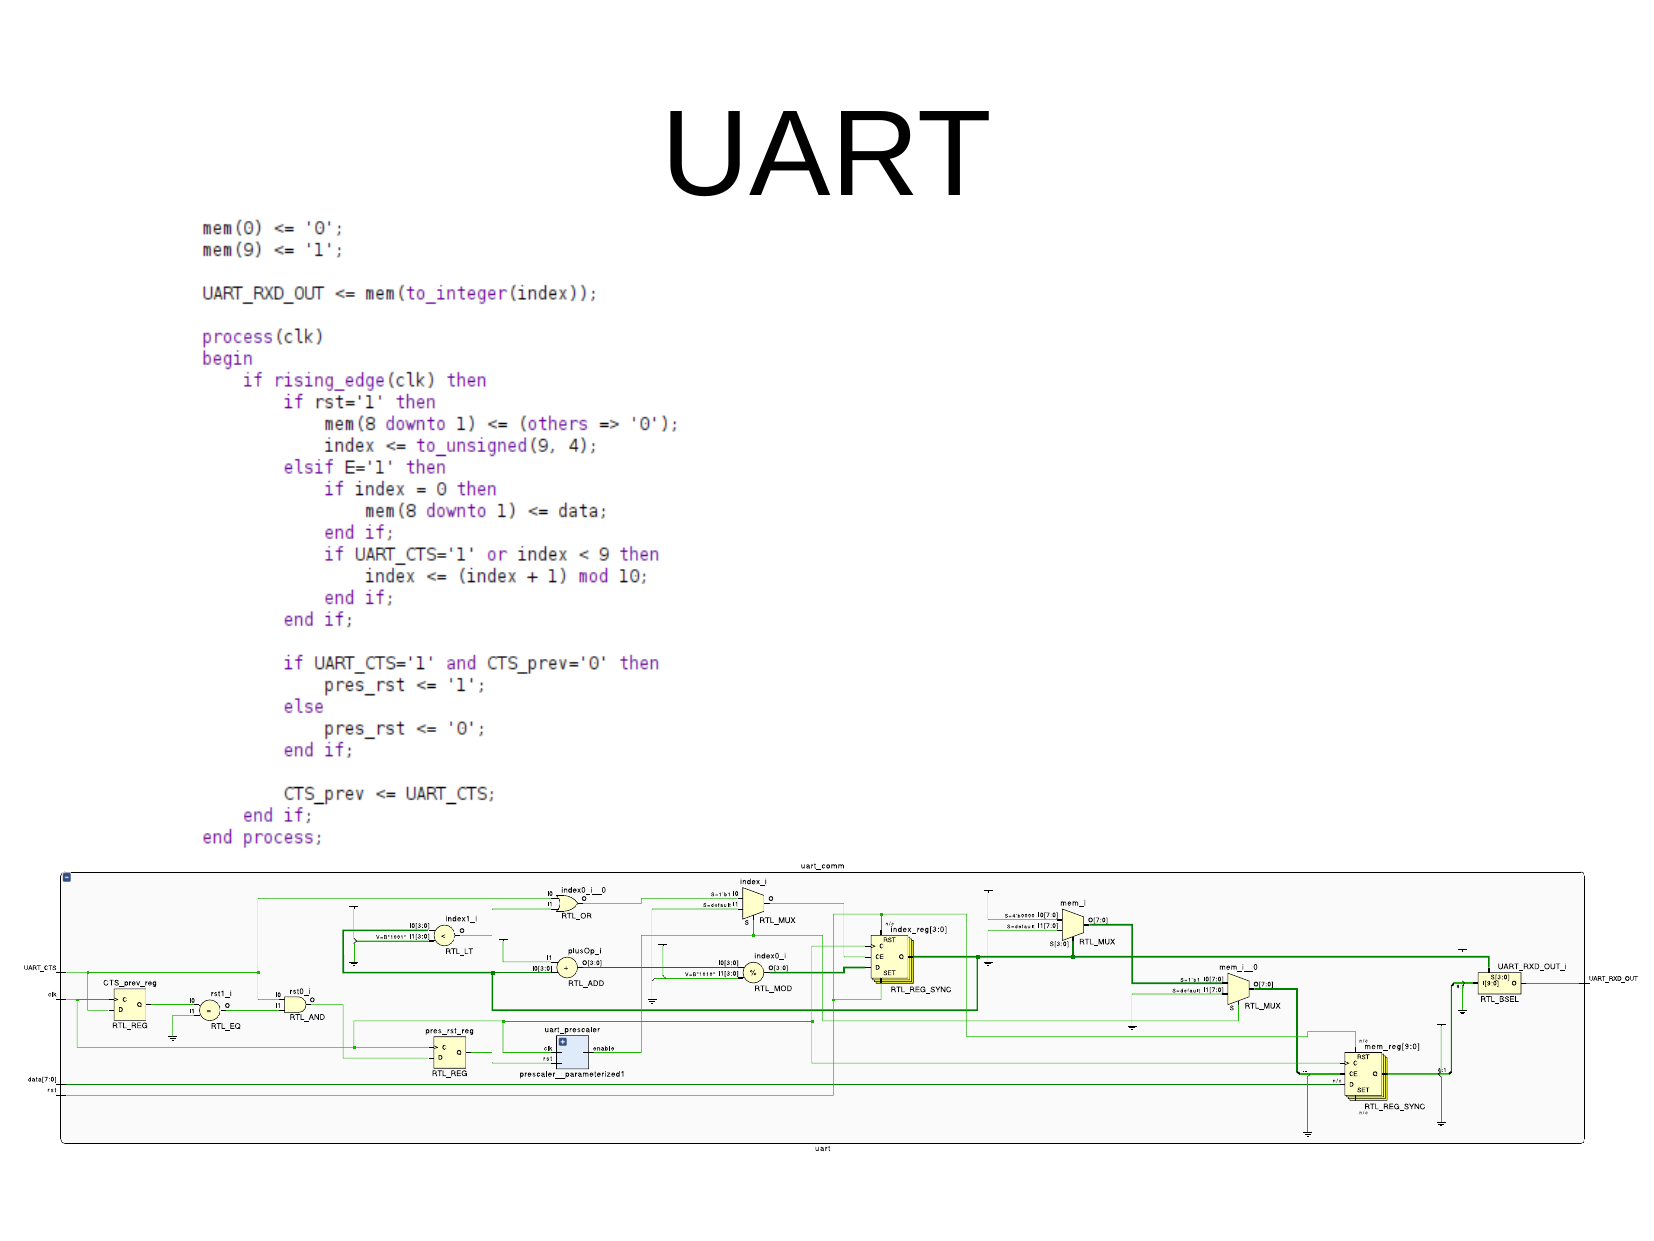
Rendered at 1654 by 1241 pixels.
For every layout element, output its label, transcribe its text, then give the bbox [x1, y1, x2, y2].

picture [0, 257, 1654, 1241]
title UART [82, 49, 1571, 257]
